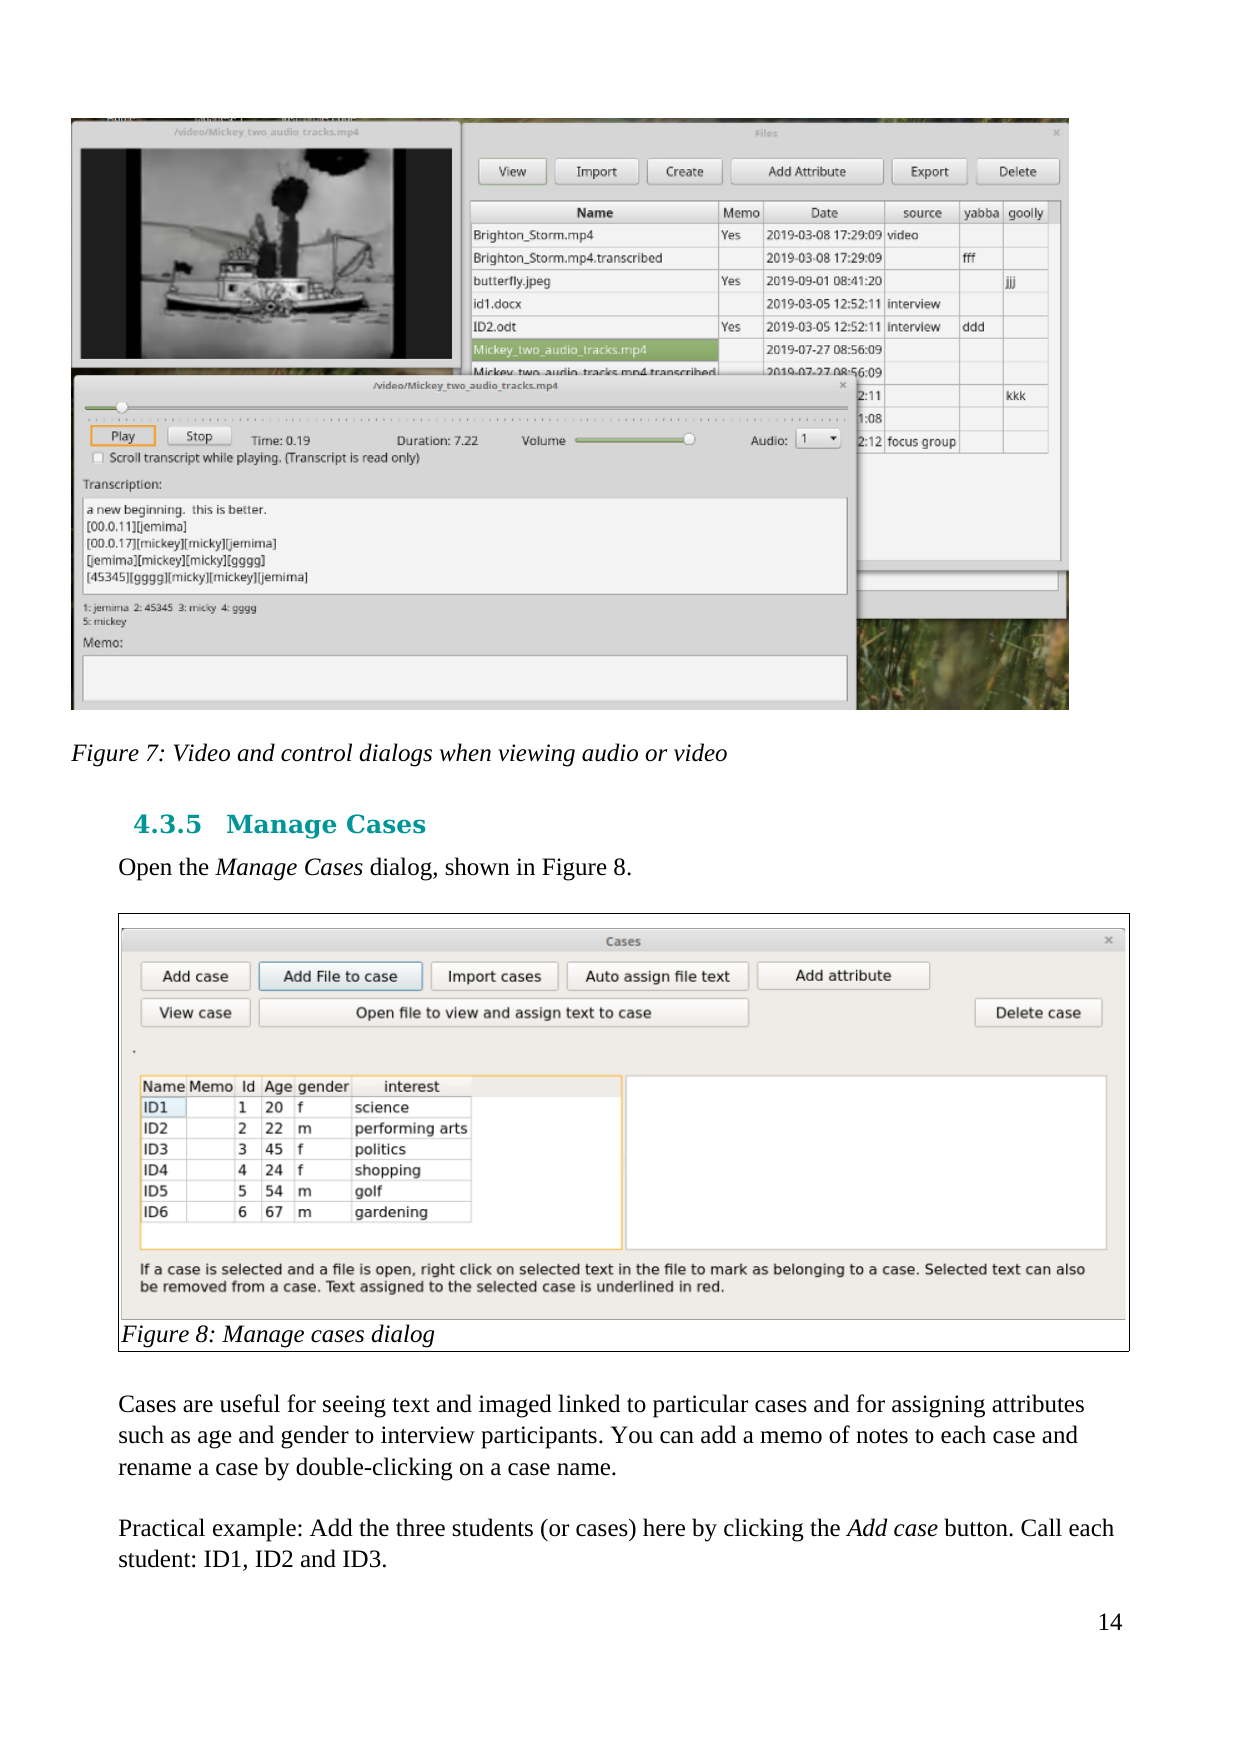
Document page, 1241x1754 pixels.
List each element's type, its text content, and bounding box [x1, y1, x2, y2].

text Practical example: Add the three students (or cases) here by clicking the Add case button. Call each student: ID1, ID2 and ID3. [118, 1513, 1122, 1573]
picture [121, 928, 1125, 1320]
text Figure 8: Manage cases dialog [121, 1320, 1126, 1348]
picture [71, 118, 1069, 710]
text Open the Manage Cases dialog, shown in Figure 8. [118, 852, 1122, 881]
subtitle Manage Cases [124, 810, 1122, 839]
text Cases are useful for seeing text and imaged linked to particular cases and for assigning attributes such as age and gender to interview participants. You can add a memo of notes to each case and rename a case by double-clicking on a case name. [118, 1389, 1122, 1481]
text Figure 7: Video and control dialogs when viewing audio or video [71, 710, 1069, 767]
